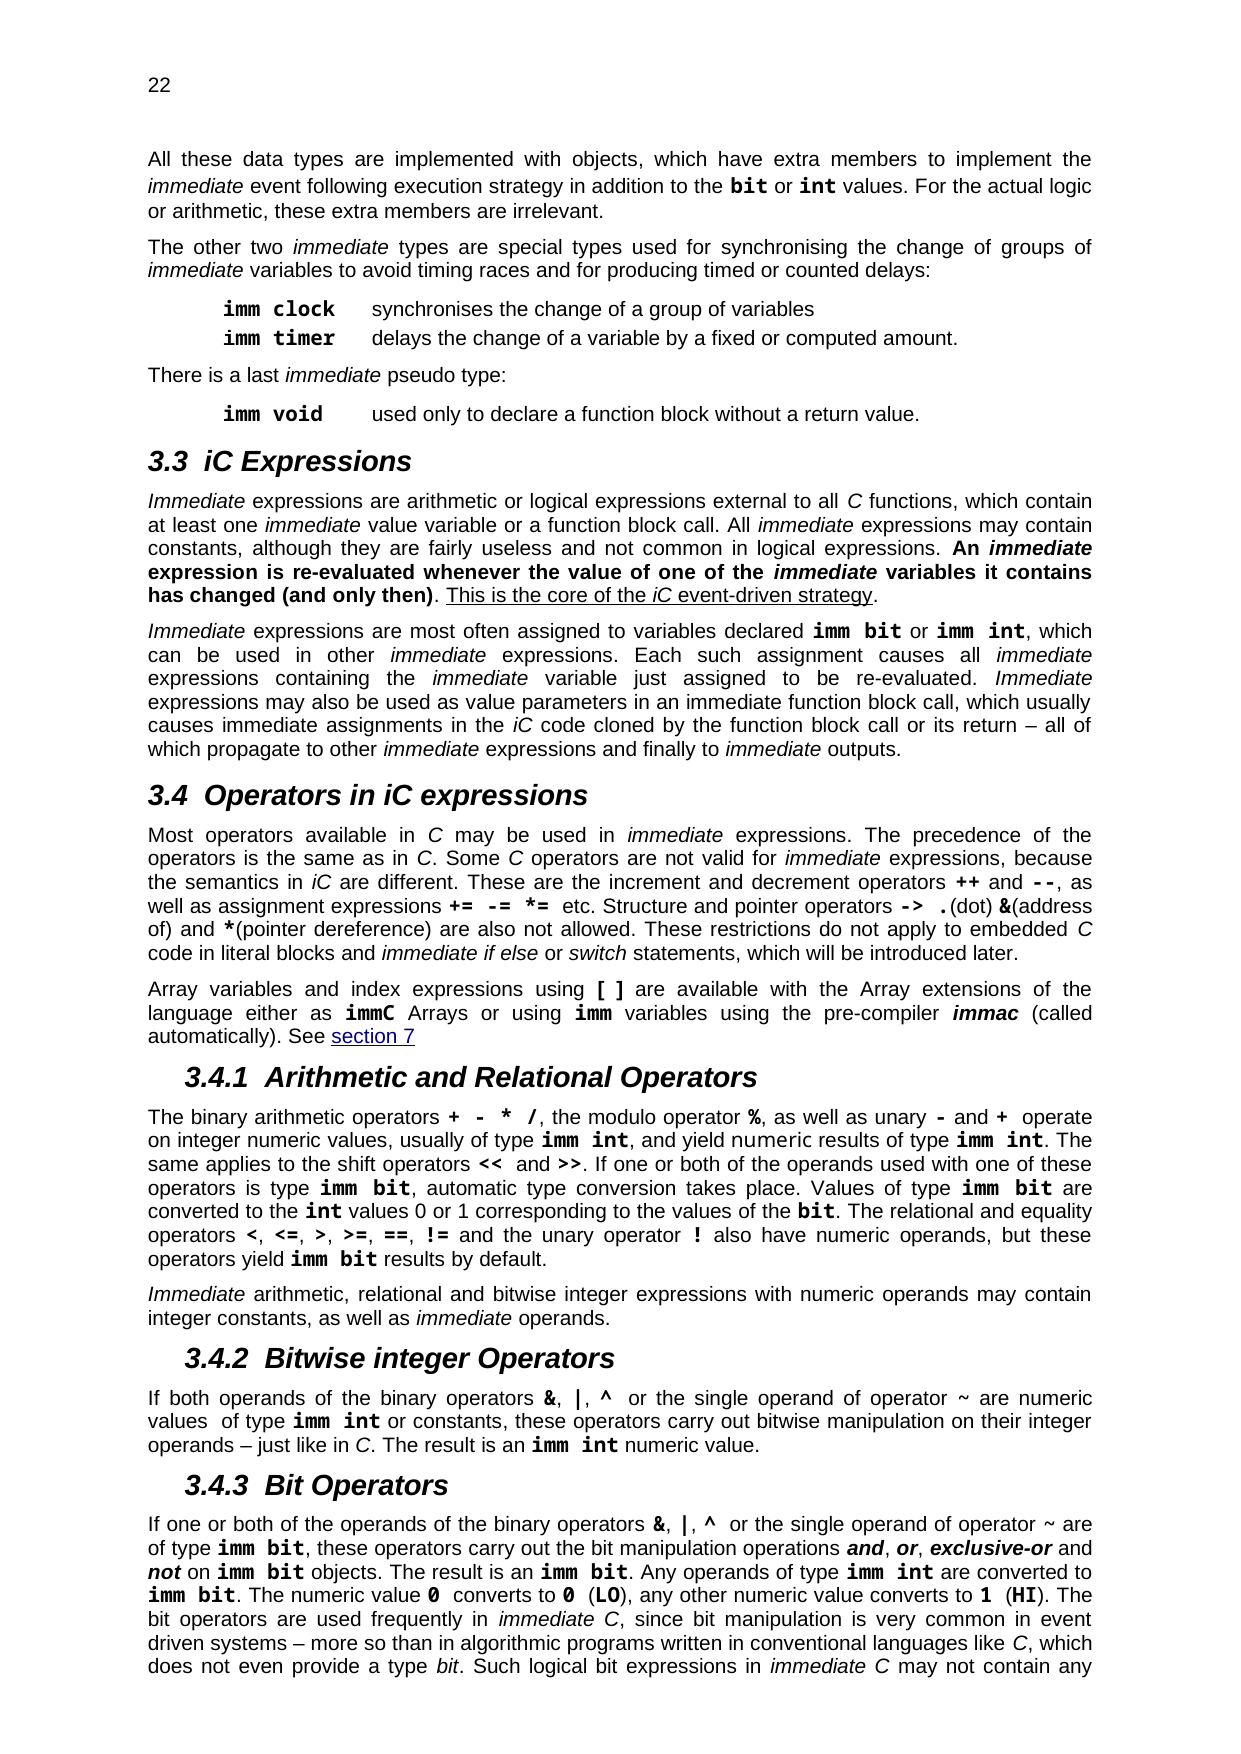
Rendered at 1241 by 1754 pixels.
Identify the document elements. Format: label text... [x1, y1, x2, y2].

text imm void used only to declare a function block without a return value. [223, 398, 1092, 427]
text Immediate arithmetic, relational and bitwise integer expressions with numeric operands may contain integer constants, as well as immediate operands. [148, 1283, 1092, 1330]
text Immediate expressions are arithmetic or logical expressions external to all C functions, which contain at least one immediate value variable or a function block call. All immediate expressions may contain constants, although they are fairly useless and not common in logical expressions. An immediate expression is re-evaluated whenever the value of one of the immediate variables it contains has changed (and only then). This is the core of the iC event-driven strategy. [148, 489, 1092, 608]
text The binary arithmetic operators + - * /, the modulo operator %, as well as unary - and + operate on integer numeric values, usually of type imm int, and yield numeric results of type imm int. The same applies to the shift operators << and >>. If one or both of the operands used with one of these operators is type imm bit, automatic type conversion takes place. Values of type imm bit are converted to the int values 0 or 1 corresponding to the values of the bit. The relational and equality operators <, <=, >, >=, ==, != and the unary operator ! also have numeric operands, but these operators yield imm bit results by default. [148, 1105, 1092, 1271]
text If one or both of the operands of the binary operators &, |, ^ or the single operand of operator ~ are of type imm bit, these operators carry out the bit manipulation operations and, or, exclusive-or and not on imm bit objects. The result is an imm bit. Any operands of type imm int are converted to imm bit. The numeric value 0 converts to 0 (LO), any other numeric value converts to 1 (HI). The bit operators are used frequently in immediate C, since bit manipulation is very common in event driven systems – more so than in algorithmic programs written in conventional languages like C, which does not even provide a type bit. Such logical bit expressions in immediate C may not contain any [148, 1513, 1092, 1678]
subtitle Bit Operators [184, 1469, 1092, 1501]
text Array variables and index expressions using [ ] are available with the Array extensions of the language either as immC Arrays or using imm variables using the pre-compiler immac (called automatically). See section 7 [148, 978, 1092, 1049]
subtitle Operators in iC expressions [148, 779, 1092, 812]
text The other two immediate types are special types used for synchronising the change of groups of immediate variables to avoid timing races and for producing timed or counted delays: [148, 235, 1092, 282]
text There is a last immediate pseudo type: [148, 363, 1092, 387]
text All these data types are implemented with objects, which have extra members to implement the immediate event following execution strategy in addition to the bit or int values. For the actual logic or arithmetic, these extra members are irrelevant. [148, 148, 1092, 223]
text Immediate expressions are most often assigned to variables declared imm bit or imm int, which can be used in other immediate expressions. Each such assignment causes all immediate expressions containing the immediate variable just assigned to be re-evaluated. Immediate expressions may also be used as value parameters in an immediate function block call, which usually causes immediate assignments in the iC code cloned by the function block call or its return – all of which propagate to other immediate expressions and finally to immediate outputs. [148, 619, 1092, 761]
subtitle iC Expressions [148, 445, 1092, 478]
subtitle Bitwise integer Operators [184, 1342, 1092, 1374]
text Most operators available in C may be used in immediate expressions. The precedence of the operators is the same as in C. Some C operators are not valid for immediate expressions, because the semantics in iC are different. These are the increment and decrement operators ++ and --, as well as assignment expressions += -= *= etc. Structure and pointer operators -> .(dot) &(address of) and *(pointer dereference) are also not allowed. These restrictions do not apply to embedded C code in literal blocks and immediate if else or switch statements, which will be introduced later. [148, 823, 1092, 965]
subtitle Arithmetic and Relational Operators [184, 1061, 1092, 1094]
text If both operands of the binary operators &, |, ^ or the single operand of operator ~ are numeric values of type imm int or constants, these operators carry out bitwise manipulation on their integer operands – just like in C. The result is an imm int numeric value. [148, 1386, 1092, 1457]
text imm clock synchronises the change of a group of variables imm timer delays the change of a variable by a fixed or computed amount. [223, 294, 1092, 351]
